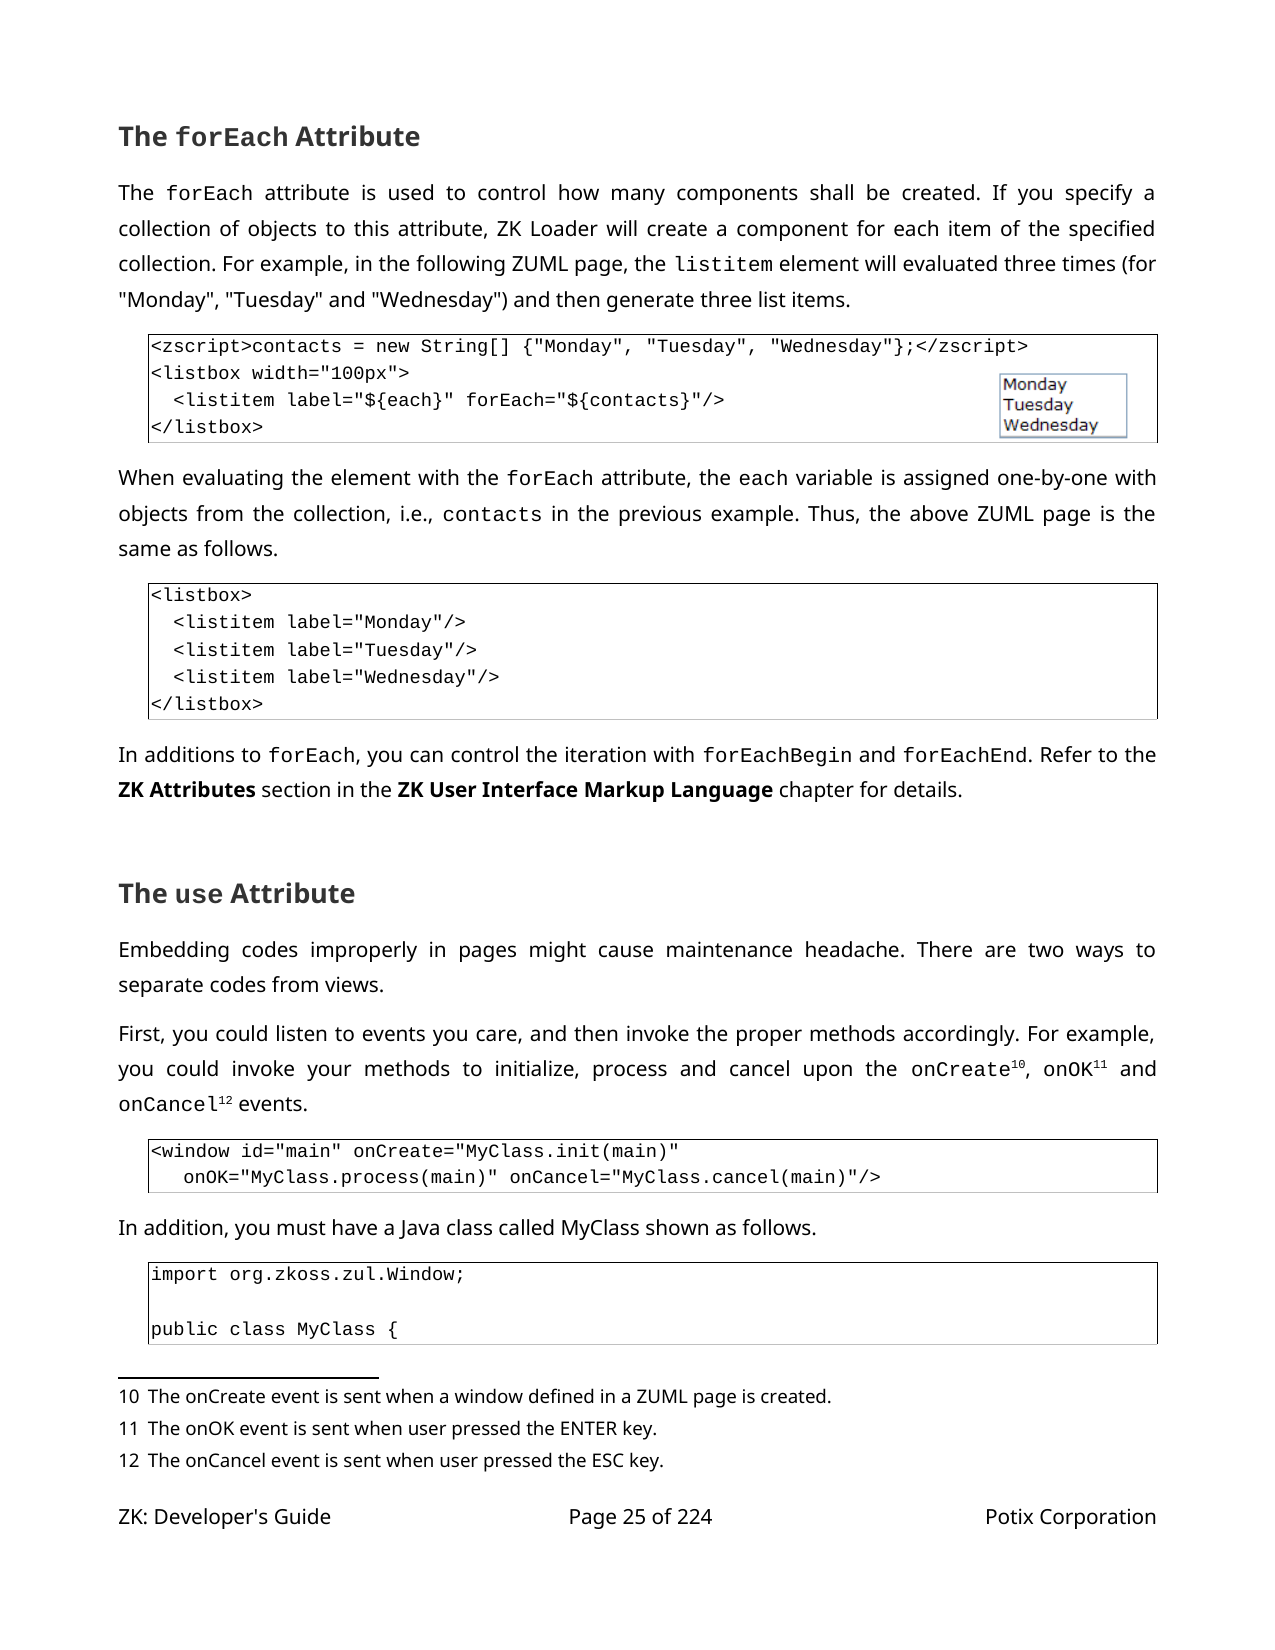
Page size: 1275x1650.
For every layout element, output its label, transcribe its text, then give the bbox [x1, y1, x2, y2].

text In additions to forEach, you can control the iteration with forEachBegin and forEachEnd. Refer to the ZK Attributes section in the ZK User Interface Markup Language chapter for details. [118, 740, 1157, 803]
text The onCancel event is sent when user pressed the ESC key. [118, 1447, 1157, 1473]
text In addition, you must have a Java class called MyClass shown as follows. [118, 1213, 1157, 1241]
subtitle The use Attribute [118, 874, 1157, 911]
text import org.zkoss.zul.Window; [149, 1263, 1157, 1286]
text <listbox> [149, 584, 1157, 607]
text <window id="main" onCreate="MyClass.init(main)" onOK="MyClass.process(main)" onCancel="MyClass.cancel(main)"/> [149, 1140, 1157, 1192]
text public class MyClass { [149, 1316, 1157, 1344]
text Embedding codes improperly in pages might cause maintenance headache. There are two ways to separate codes from views. [118, 935, 1157, 998]
picture [997, 372, 1130, 441]
text The forEach attribute is used to control how many components shall be created. If you specify a collection of objects to this attribute, ZK Loader will create a component for each item of the specified collection. For example, in the following ZUML page, the listitem element will evaluated three times (for "Monday", "Tuesday" and "Wednesday") and then generate three list items. [118, 178, 1157, 313]
text <listitem label="Tuesday"/> [149, 637, 1157, 662]
text </listbox> [149, 692, 1157, 719]
text <listitem label="Monday"/> [149, 610, 1157, 634]
text <listbox width="100px"> [149, 361, 1157, 385]
text First, you could listen to events you care, and then invoke the proper methods accordingly. For example, you could invoke your methods to initialize, process and cancel upon the onCreate, onOK and onCancel events. [118, 1019, 1157, 1118]
text The onCreate event is sent when a window defined in a ZUML page is created. [118, 1384, 1157, 1409]
text </listbox> [149, 415, 1157, 442]
text <listitem label="${each}" forEach="${contacts}"/> [149, 388, 997, 412]
text <zscript>contacts = new String[] {"Monday", "Tuesday", "Wednesday"};</zscript> [149, 335, 1157, 358]
text The onOK event is sent when user pressed the ENTER key. [118, 1416, 1157, 1441]
subtitle The forEach Attribute [118, 118, 1157, 155]
text <listitem label="Wednesday"/> [149, 664, 1157, 689]
text When evaluating the element with the forEach attribute, the each variable is assigned one-by-one with objects from the collection, i.e., contacts in the previous example. Thus, the above ZUML page is the same as follows. [118, 463, 1157, 562]
